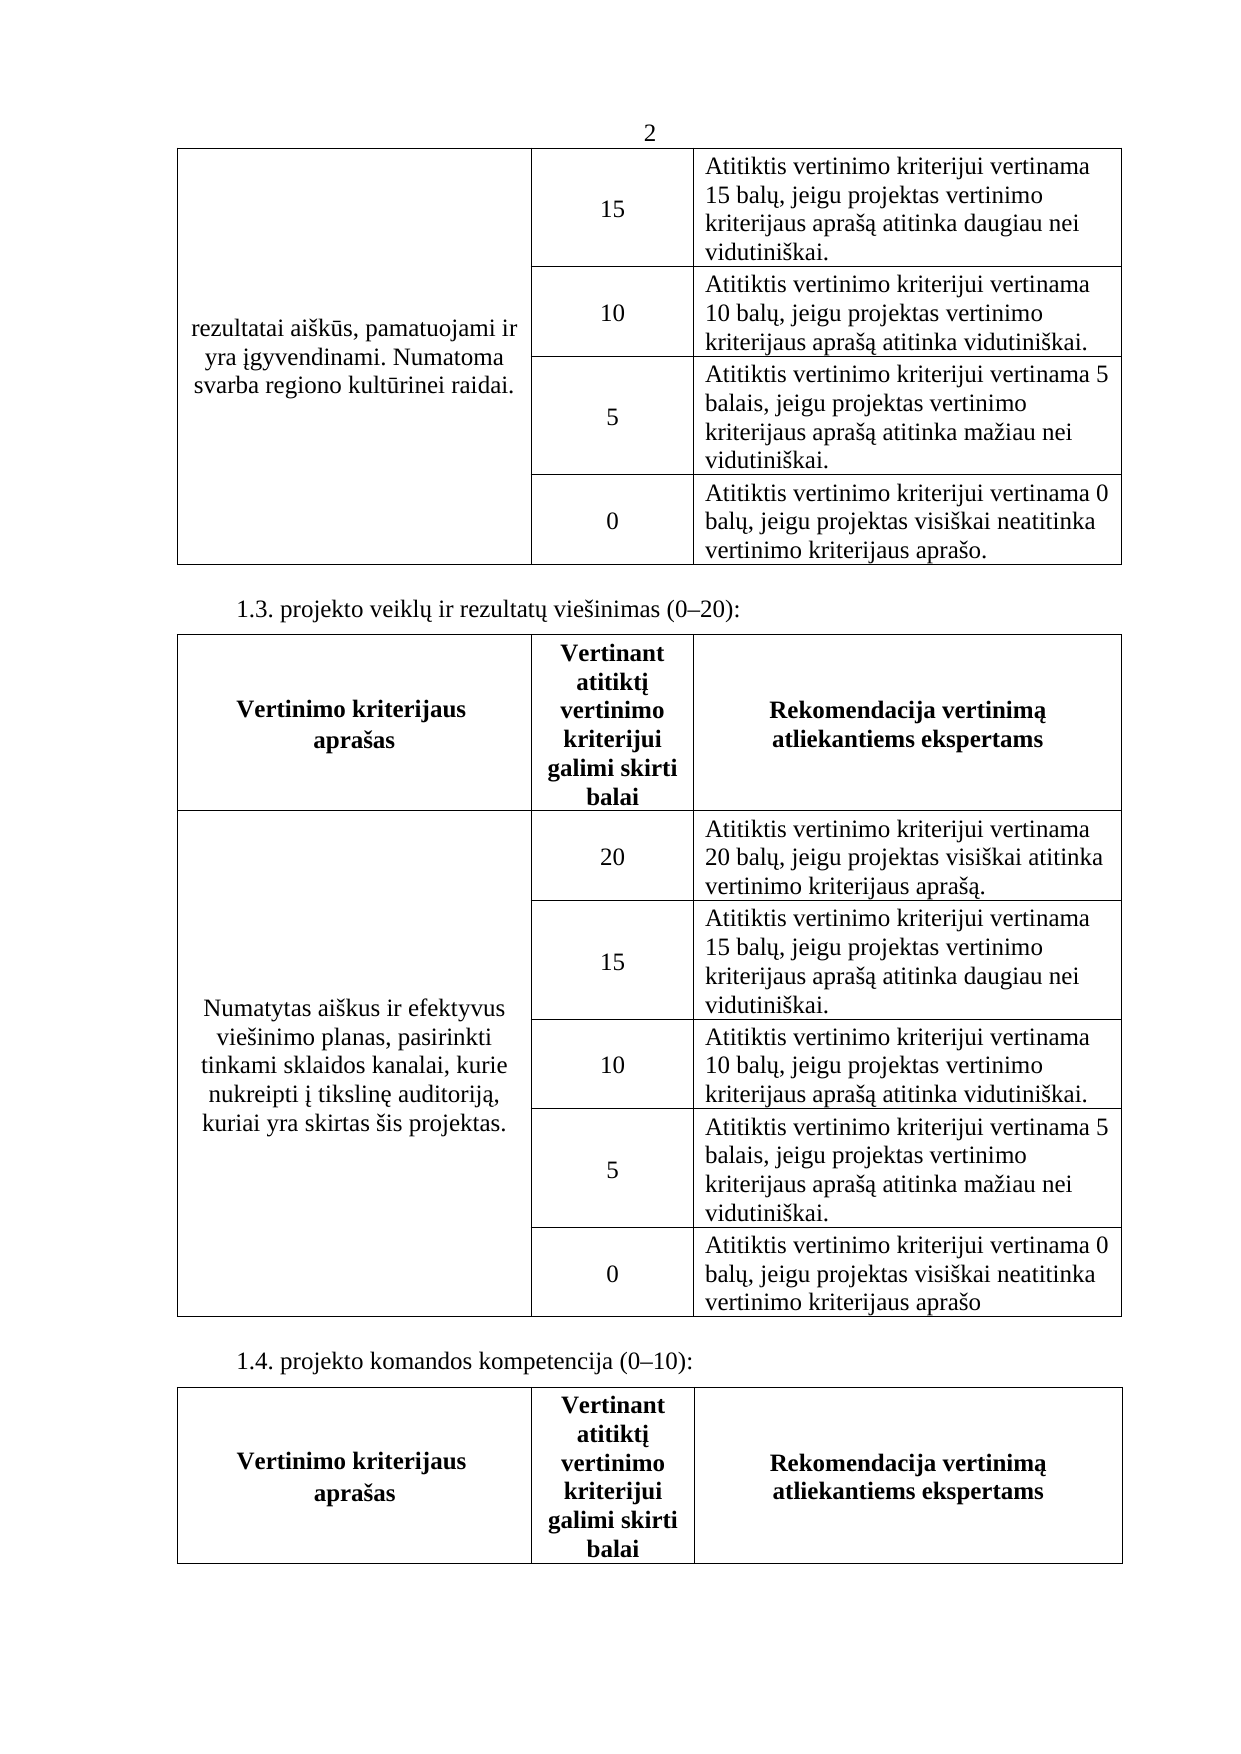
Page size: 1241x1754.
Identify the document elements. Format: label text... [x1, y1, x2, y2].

table_cell Atitiktis vertinimo kriterijui vertinama 20 balų, jeigu projektas visiškai atitinka vertinimo kriterijaus aprašą. [694, 811, 1121, 900]
table_header Vertinant atitiktį vertinimo kriterijui galimi skirti balai [532, 635, 693, 810]
table_cell rezultatai aiškūs, pamatuojami ir yra įgyvendinami. Numatoma svarba regiono kultūrinei raidai. [178, 149, 531, 564]
table_header Rekomendacija vertinimą atliekantiems ekspertams [695, 1388, 1122, 1563]
table_cell Numatytas aiškus ir efektyvus viešinimo planas, pasirinkti tinkami sklaidos kanalai, kurie nukreipti į tikslinę auditoriją, kuriai yra skirtas šis projektas. [178, 811, 531, 1316]
table_cell 0 [532, 475, 693, 564]
table_cell 10 [532, 1020, 693, 1108]
table_cell 0 [532, 1228, 693, 1316]
table_cell Atitiktis vertinimo kriterijui vertinama 0 balų, jeigu projektas visiškai neatitinka vertinimo kriterijaus aprašo. [694, 475, 1121, 564]
table_header Vertinant atitiktį vertinimo kriterijui galimi skirti balai [532, 1388, 694, 1563]
table_cell Atitiktis vertinimo kriterijui vertinama 0 balų, jeigu projektas visiškai neatitinka vertinimo kriterijaus aprašo [694, 1228, 1121, 1316]
text 1.4. projekto komandos kompetencija (0–10): [177, 1346, 1072, 1375]
table_cell 5 [532, 1109, 693, 1227]
table_cell 20 [532, 811, 693, 900]
table_header Vertinimo kriterijaus aprašas [178, 1388, 531, 1563]
table_cell 5 [532, 357, 693, 474]
table_cell Atitiktis vertinimo kriterijui vertinama 15 balų, jeigu projektas vertinimo kriterijaus aprašą atitinka daugiau nei vidutiniškai. [694, 149, 1121, 266]
table_cell Atitiktis vertinimo kriterijui vertinama 10 balų, jeigu projektas vertinimo kriterijaus aprašą atitinka vidutiniškai. [694, 1020, 1121, 1108]
table_header Rekomendacija vertinimą atliekantiems ekspertams [694, 635, 1121, 810]
table_header Vertinimo kriterijaus aprašas [178, 635, 531, 810]
table_cell Atitiktis vertinimo kriterijui vertinama 10 balų, jeigu projektas vertinimo kriterijaus aprašą atitinka vidutiniškai. [694, 267, 1121, 356]
table_cell Atitiktis vertinimo kriterijui vertinama 5 balais, jeigu projektas vertinimo kriterijaus aprašą atitinka mažiau nei vidutiniškai. [694, 1109, 1121, 1227]
table_cell 15 [532, 149, 693, 266]
table_cell Atitiktis vertinimo kriterijui vertinama 5 balais, jeigu projektas vertinimo kriterijaus aprašą atitinka mažiau nei vidutiniškai. [694, 357, 1121, 474]
text 1.3. projekto veiklų ir rezultatų viešinimas (0–20): [177, 594, 1122, 622]
table_cell 10 [532, 267, 693, 356]
table_cell 15 [532, 901, 693, 1018]
table_cell Atitiktis vertinimo kriterijui vertinama 15 balų, jeigu projektas vertinimo kriterijaus aprašą atitinka daugiau nei vidutiniškai. [694, 901, 1121, 1018]
